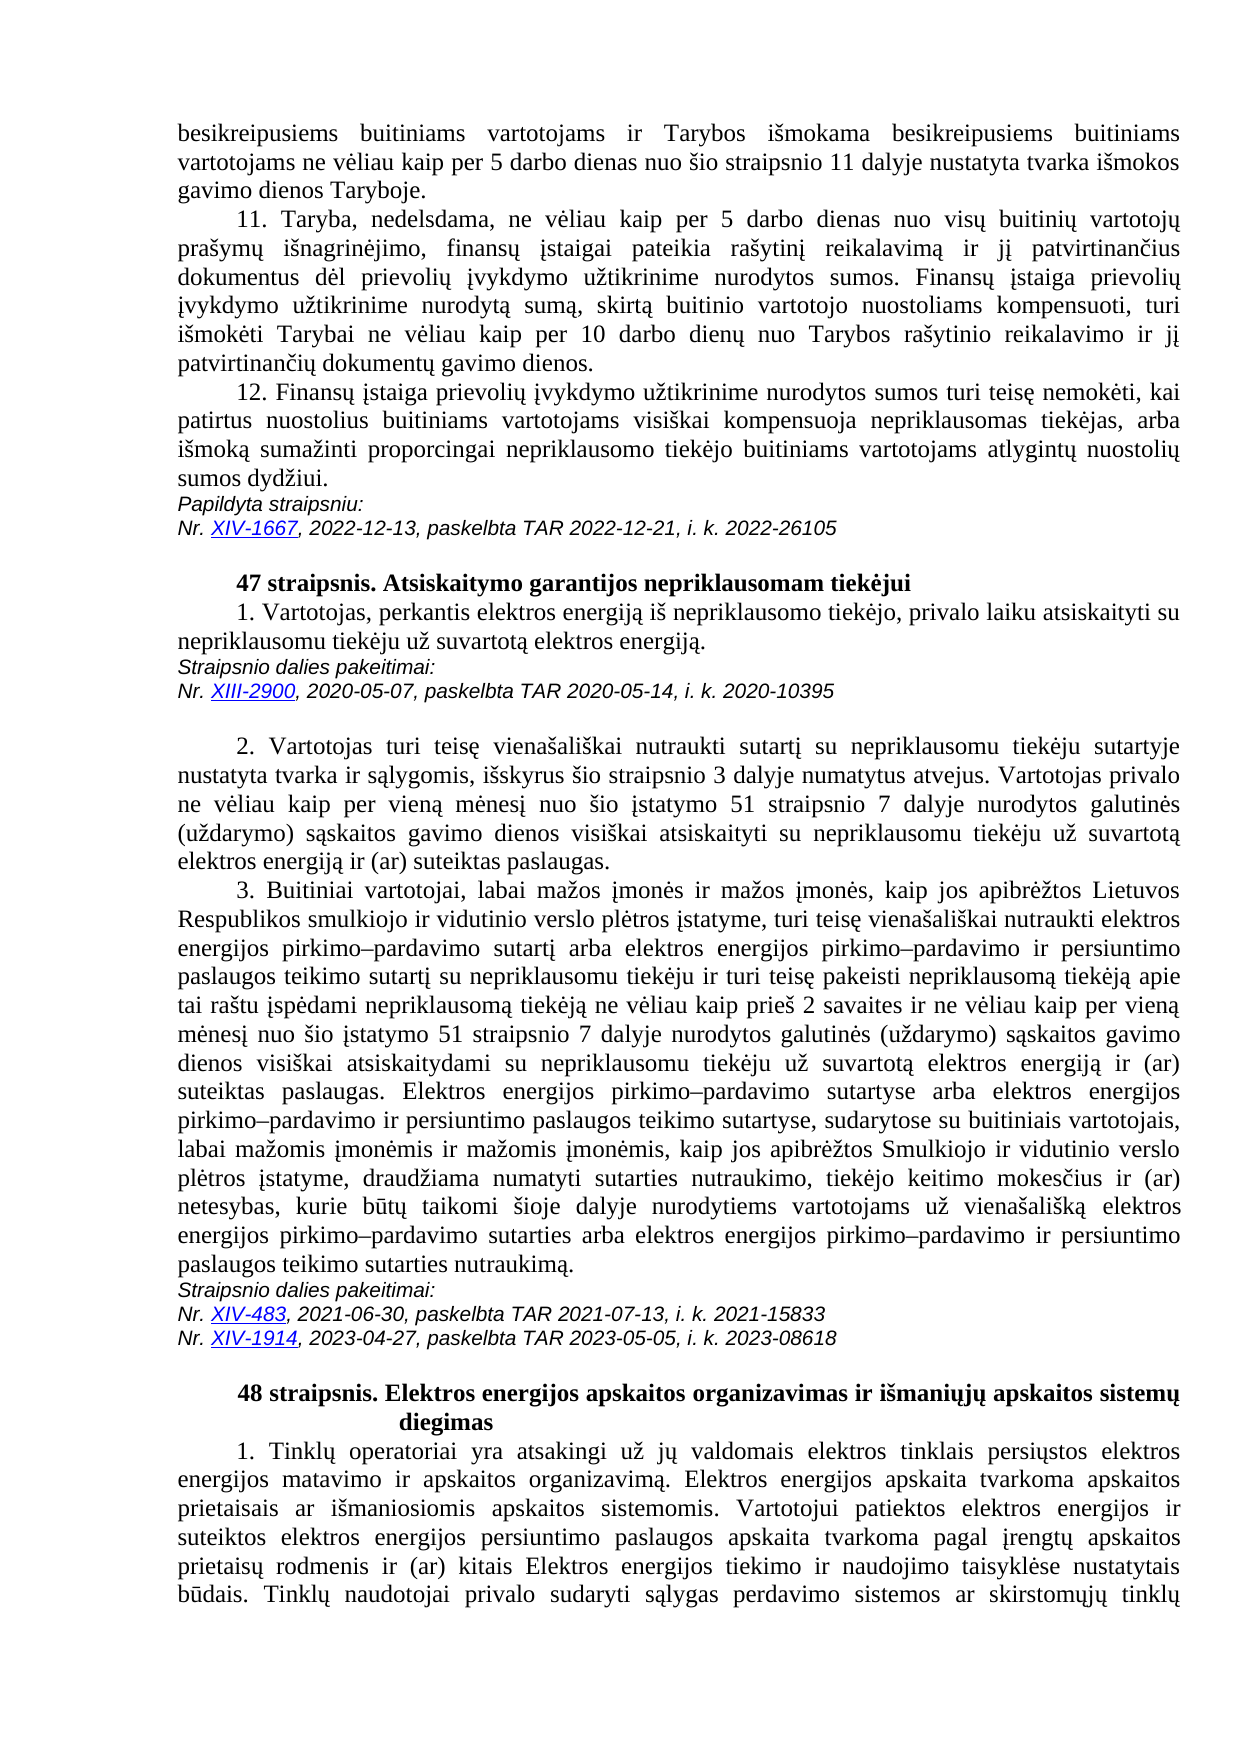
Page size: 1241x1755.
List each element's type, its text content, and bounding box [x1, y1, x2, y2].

text Nr. XIII-2900, 2020-05-07, paskelbta TAR 2020-05-14, i. k. 2020-10395 [177, 679, 1181, 703]
text besikreipusiems buitiniams vartotojams ir Tarybos išmokama besikreipusiems buitiniams vartotojams ne vėliau kaip per 5 darbo dienas nuo šio straipsnio 11 dalyje nustatyta tvarka išmokos gavimo dienos Taryboje. [177, 118, 1181, 204]
text Nr. XIV-1667, 2022-12-13, paskelbta TAR 2022-12-21, i. k. 2022-26105 [177, 516, 1181, 540]
text Nr. XIV-483, 2021-06-30, paskelbta TAR 2021-07-13, i. k. 2021-15833 [177, 1302, 1181, 1326]
text Straipsnio dalies pakeitimai: [177, 655, 1181, 679]
text 1. Tinklų operatoriai yra atsakingi už jų valdomais elektros tinklais persiųstos elektros energijos matavimo ir apskaitos organizavimą. Elektros energijos apskaita tvarkoma apskaitos prietaisais ar išmaniosiomis apskaitos sistemomis. Vartotojui patiektos elektros energijos ir suteiktos elektros energijos persiuntimo paslaugos apskaita tvarkoma pagal įrengtų apskaitos prietaisų rodmenis ir (ar) kitais Elektros energijos tiekimo ir naudojimo taisyklėse nustatytais būdais. Tinklų naudotojai privalo sudaryti sąlygas perdavimo sistemos ar skirstomųjų tinklų [177, 1436, 1181, 1608]
text 47 straipsnis. Atsiskaitymo garantijos nepriklausomam tiekėjui [177, 568, 1181, 597]
text 12. Finansų įstaiga prievolių įvykdymo užtikrinime nurodytos sumos turi teisę nemokėti, kai patirtus nuostolius buitiniams vartotojams visiškai kompensuoja nepriklausomas tiekėjas, arba išmoką sumažinti proporcingai nepriklausomo tiekėjo buitiniams vartotojams atlygintų nuostolių sumos dydžiui. [177, 377, 1181, 492]
text 48 straipsnis. Elektros energijos apskaitos organizavimas ir išmaniųjų apskaitos sistemų diegimas [237, 1378, 1181, 1436]
text Straipsnio dalies pakeitimai: [177, 1278, 1181, 1302]
text 11. Taryba, nedelsdama, ne vėliau kaip per 5 darbo dienas nuo visų buitinių vartotojų prašymų išnagrinėjimo, finansų įstaigai pateikia rašytinį reikalavimą ir jį patvirtinančius dokumentus dėl prievolių įvykdymo užtikrinime nurodytos sumos. Finansų įstaiga prievolių įvykdymo užtikrinime nurodytą sumą, skirtą buitinio vartotojo nuostoliams kompensuoti, turi išmokėti Tarybai ne vėliau kaip per 10 darbo dienų nuo Tarybos rašytinio reikalavimo ir jį patvirtinančių dokumentų gavimo dienos. [177, 204, 1181, 377]
text 1. Vartotojas, perkantis elektros energiją iš nepriklausomo tiekėjo, privalo laiku atsiskaityti su nepriklausomu tiekėju už suvartotą elektros energiją. [177, 597, 1181, 655]
text Papildyta straipsniu: [177, 492, 1181, 516]
text 2. Vartotojas turi teisę vienašališkai nutraukti sutartį su nepriklausomu tiekėju sutartyje nustatyta tvarka ir sąlygomis, išskyrus šio straipsnio 3 dalyje numatytus atvejus. Vartotojas privalo ne vėliau kaip per vieną mėnesį nuo šio įstatymo 51 straipsnio 7 dalyje nurodytos galutinės (uždarymo) sąskaitos gavimo dienos visiškai atsiskaityti su nepriklausomu tiekėju už suvartotą elektros energiją ir (ar) suteiktas paslaugas. [177, 731, 1181, 875]
text 3. Buitiniai vartotojai, labai mažos įmonės ir mažos įmonės, kaip jos apibrėžtos Lietuvos Respublikos smulkiojo ir vidutinio verslo plėtros įstatyme, turi teisę vienašališkai nutraukti elektros energijos pirkimo–pardavimo sutartį arba elektros energijos pirkimo–pardavimo ir persiuntimo paslaugos teikimo sutartį su nepriklausomu tiekėju ir turi teisę pakeisti nepriklausomą tiekėją apie tai raštu įspėdami nepriklausomą tiekėją ne vėliau kaip prieš 2 savaites ir ne vėliau kaip per vieną mėnesį nuo šio įstatymo 51 straipsnio 7 dalyje nurodytos galutinės (uždarymo) sąskaitos gavimo dienos visiškai atsiskaitydami su nepriklausomu tiekėju už suvartotą elektros energiją ir (ar) suteiktas paslaugas. Elektros energijos pirkimo–pardavimo sutartyse arba elektros energijos pirkimo–pardavimo ir persiuntimo paslaugos teikimo sutartyse, sudarytose su buitiniais vartotojais, labai mažomis įmonėmis ir mažomis įmonėmis, kaip jos apibrėžtos Smulkiojo ir vidutinio verslo plėtros įstatyme, draudžiama numatyti sutarties nutraukimo, tiekėjo keitimo mokesčius ir (ar) netesybas, kurie būtų taikomi šioje dalyje nurodytiems vartotojams už vienašališką elektros energijos pirkimo–pardavimo sutarties arba elektros energijos pirkimo–pardavimo ir persiuntimo paslaugos teikimo sutarties nutraukimą. [177, 875, 1181, 1278]
text Nr. XIV-1914, 2023-04-27, paskelbta TAR 2023-05-05, i. k. 2023-08618 [177, 1326, 1181, 1349]
